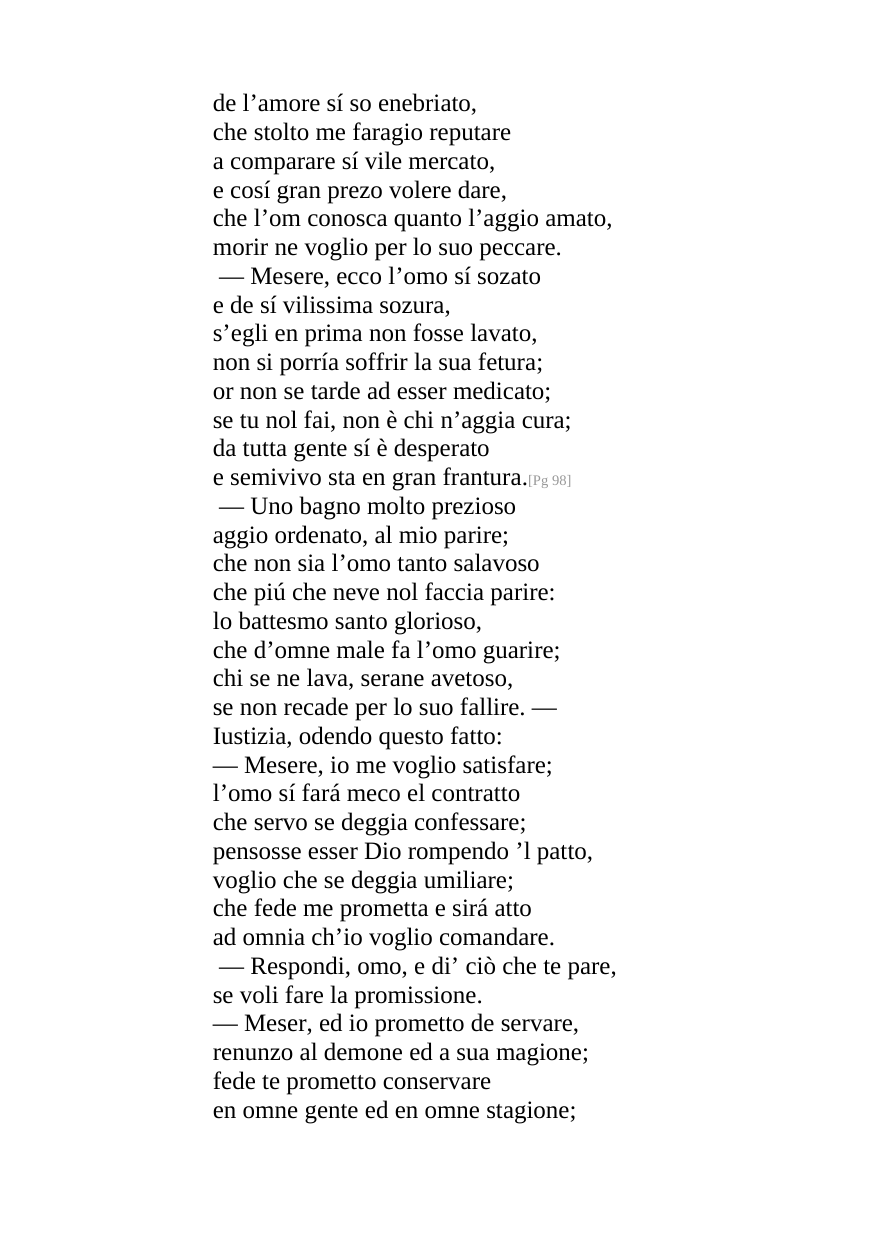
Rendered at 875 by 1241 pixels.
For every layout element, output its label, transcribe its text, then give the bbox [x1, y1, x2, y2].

text de l’amore sí so enebriato, che stolto me faragio reputare a comparare sí vile mercato, e cosí gran prezo volere dare, che l’om conosca quanto l’aggio amato, morir ne voglio per lo suo peccare. [213, 88, 779, 261]
text Iustizia, odendo questo fatto: — Mesere, io me voglio satisfare; l’omo sí fará meco el contratto che servo se deggia confessare; pensosse esser Dio rompendo ’l patto, voglio che se deggia umiliare; che fede me prometta e sirá atto ad omnia ch’io voglio comandare. [213, 721, 779, 951]
text — Respondi, omo, e di’ ciò che te pare, se voli fare la promissione. — Meser, ed io prometto de servare, renunzo al demone ed a sua magione; fede te prometto conservare en omne gente ed en omne stagione; [213, 951, 779, 1123]
text — Mesere, ecco l’omo sí sozato e de sí vilissima sozura, s’egli en prima non fosse lavato, non si porría soffrir la sua fetura; or non se tarde ad esser medicato; se tu nol fai, non è chi n’aggia cura; da tutta gente sí è desperato e semivivo sta en gran frantura.[Pg 98] [213, 261, 779, 491]
text — Uno bagno molto prezioso aggio ordenato, al mio parire; che non sia l’omo tanto salavoso che piú che neve nol faccia parire: lo battesmo santo glorioso, che d’omne male fa l’omo guarire; chi se ne lava, serane avetoso, se non recade per lo suo fallire. — [213, 491, 779, 721]
